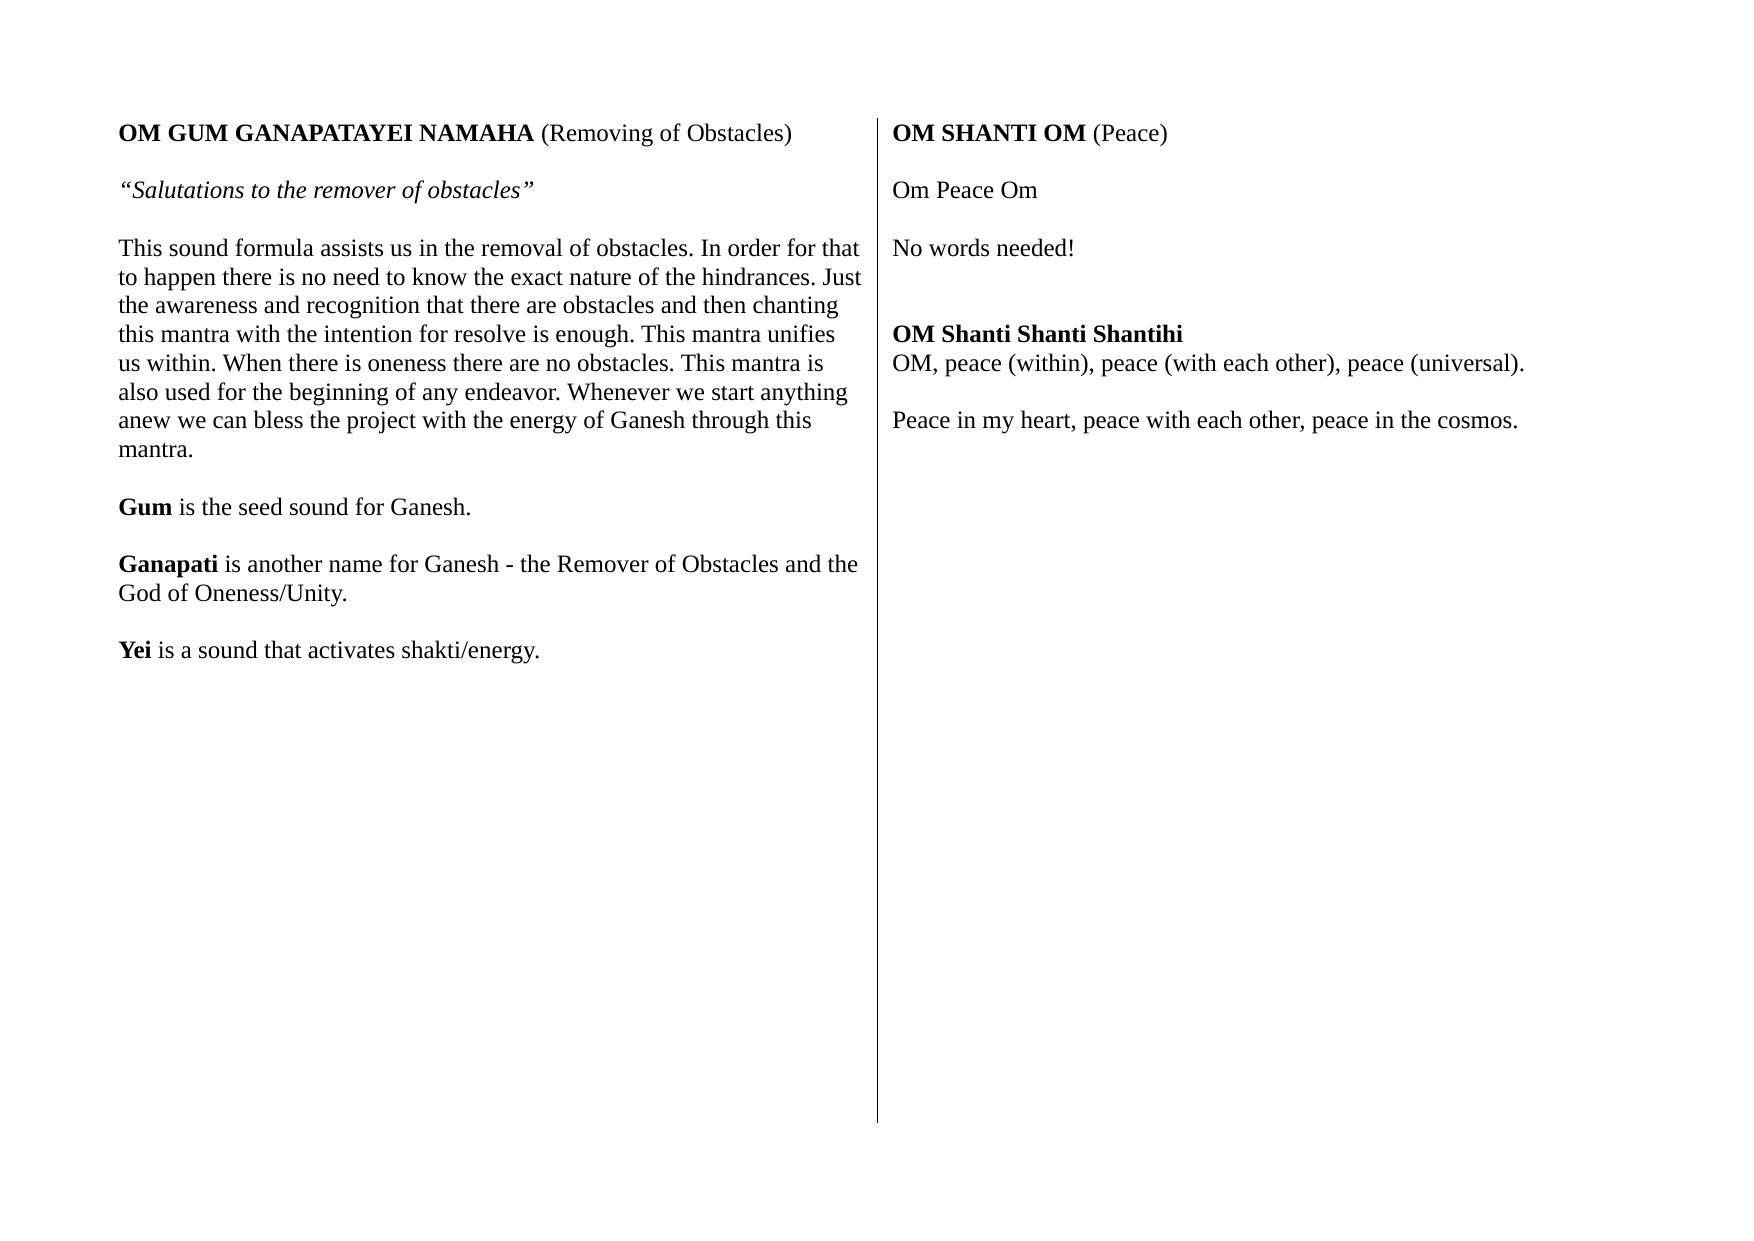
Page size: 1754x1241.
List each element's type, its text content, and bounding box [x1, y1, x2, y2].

text “Salutations to the remover of obstacles” [118, 176, 862, 204]
text Ganapati is another name for Ganesh - the Remover of Obstacles and the [118, 549, 862, 578]
text Peace in my heart, peace with each other, peace in the cosmos. [892, 406, 1636, 434]
text No words needed! [892, 233, 1636, 262]
text Om Peace Om [892, 176, 1636, 204]
text This sound formula assists us in the removal of obstacles. In order for that to happen there is no need to know the exact nature of the hindrances. Just the awareness and recognition that there are obstacles and then chanting this mantra with the intention for resolve is enough. This mantra unifies us within. When there is oneness there are no obstacles. This mantra is also used for the beginning of any endeavor. Whenever we start anything anew we can bless the project with the energy of Ganesh through this mantra. [118, 233, 862, 463]
text OM Shanti Shanti Shantihi [892, 319, 1636, 348]
text Yei is a sound that activates shakti/energy. [118, 636, 862, 664]
text Gum is the seed sound for Ganesh. [118, 492, 862, 521]
text OM, peace (within), peace (with each other), peace (universal). [892, 348, 1636, 377]
text OM SHANTI OM (Peace) [892, 118, 1636, 147]
text God of Oneness/Unity. [118, 578, 862, 607]
text OM GUM GANAPATAYEI NAMAHA (Removing of Obstacles) [118, 118, 862, 147]
